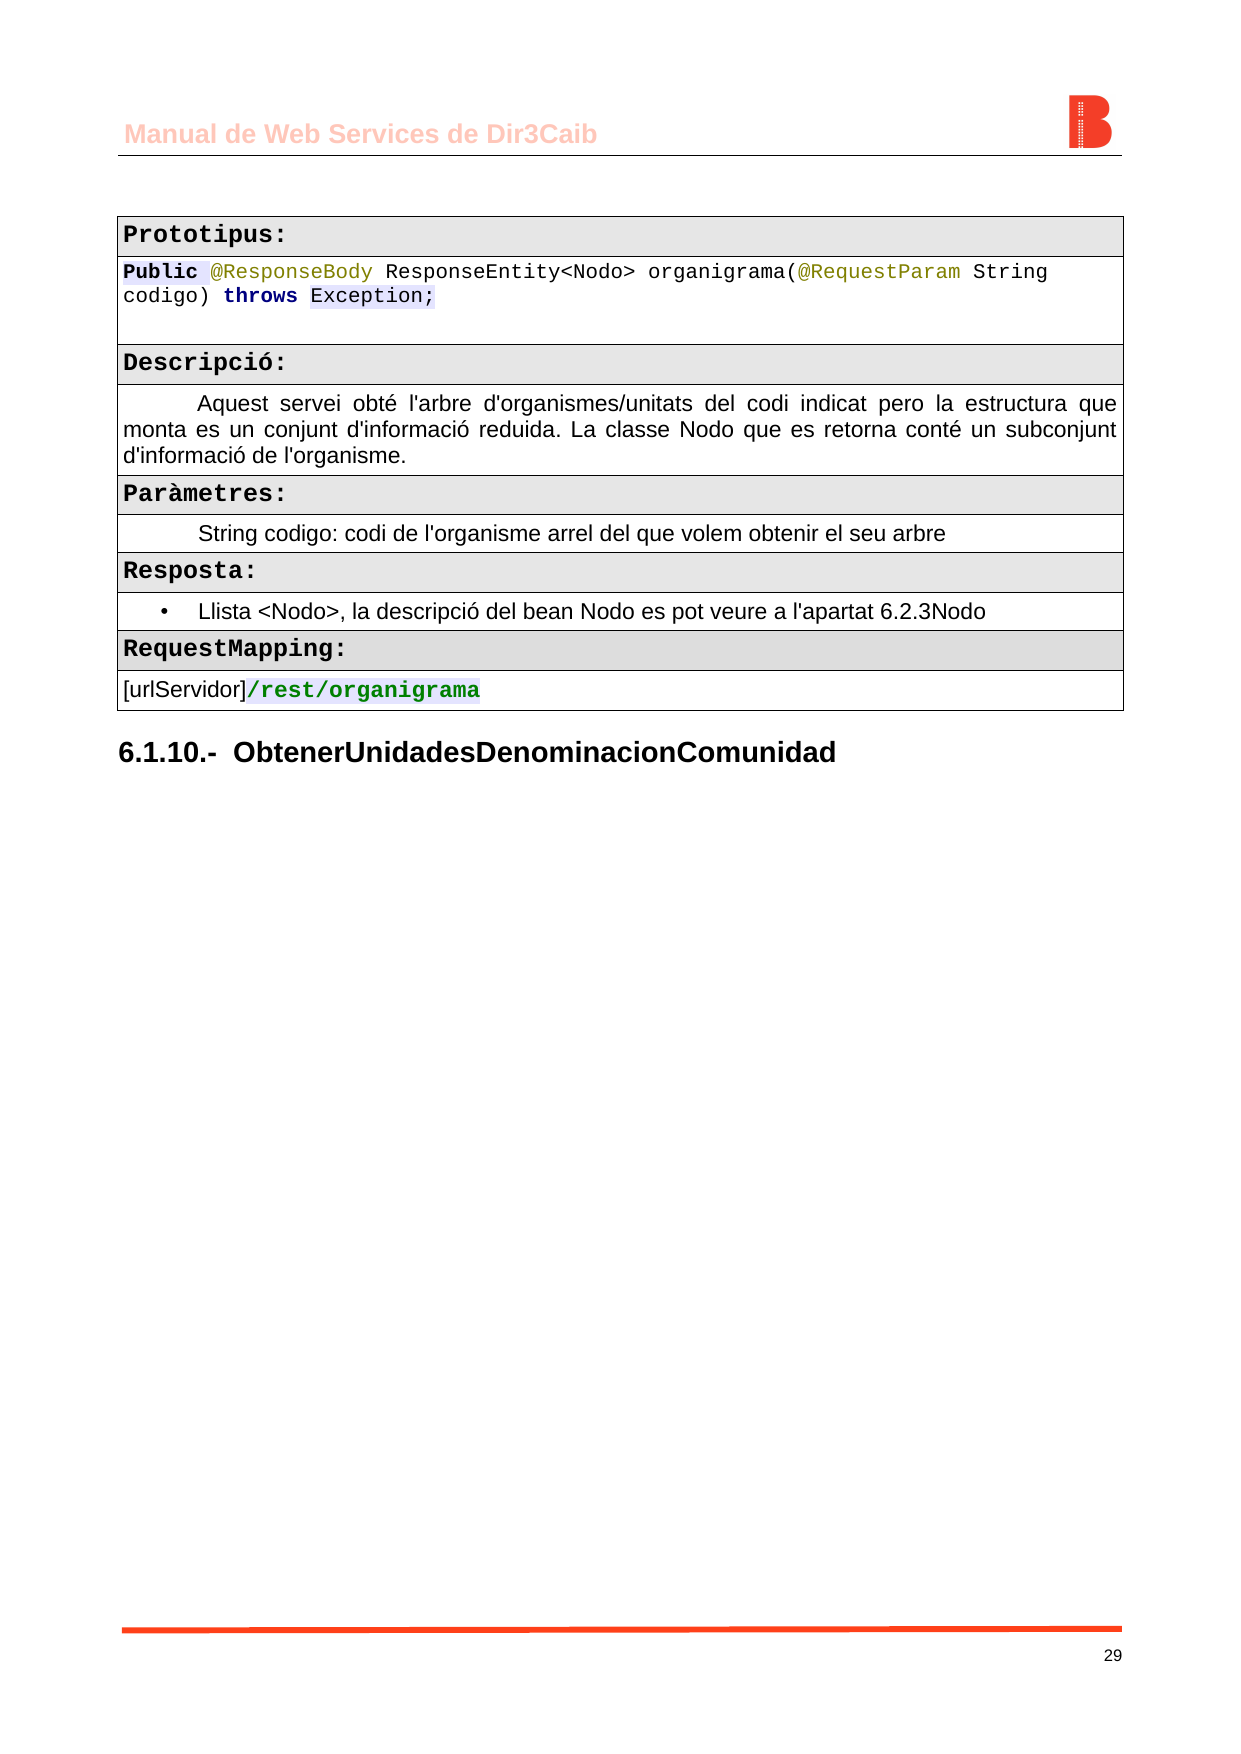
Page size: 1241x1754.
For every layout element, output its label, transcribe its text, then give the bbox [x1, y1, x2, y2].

subtitle ObtenerUnidadesDenominacionComunidad [118, 735, 1122, 768]
table_cell Paràmetres: [118, 476, 1123, 514]
table_cell Resposta: [118, 553, 1123, 592]
table_header Prototipus: [118, 217, 1123, 256]
picture [1063, 94, 1117, 150]
table_cell Llista <Nodo>, la descripció del bean Nodo es pot veure a l'apartat 6.2.3Nodo [118, 593, 1123, 630]
table_cell Public @ResponseBody ResponseEntity<Nodo> organigrama(@RequestParam String codigo) throws Exception; [118, 257, 1123, 344]
table_cell RequestMapping: [118, 631, 1123, 670]
table_cell Aquest servei obté l'arbre d'organismes/unitats del codi indicat pero la estructura que monta es un conjunt d'informació reduida. La classe Nodo que es retorna conté un subconjunt d'informació de l'organisme. [118, 385, 1123, 474]
table_cell Descripció: [118, 345, 1123, 384]
table_cell [urlServidor]/rest/organigrama [118, 671, 1123, 710]
table_cell String codigo: codi de l'organisme arrel del que volem obtenir el seu arbre [118, 515, 1123, 552]
